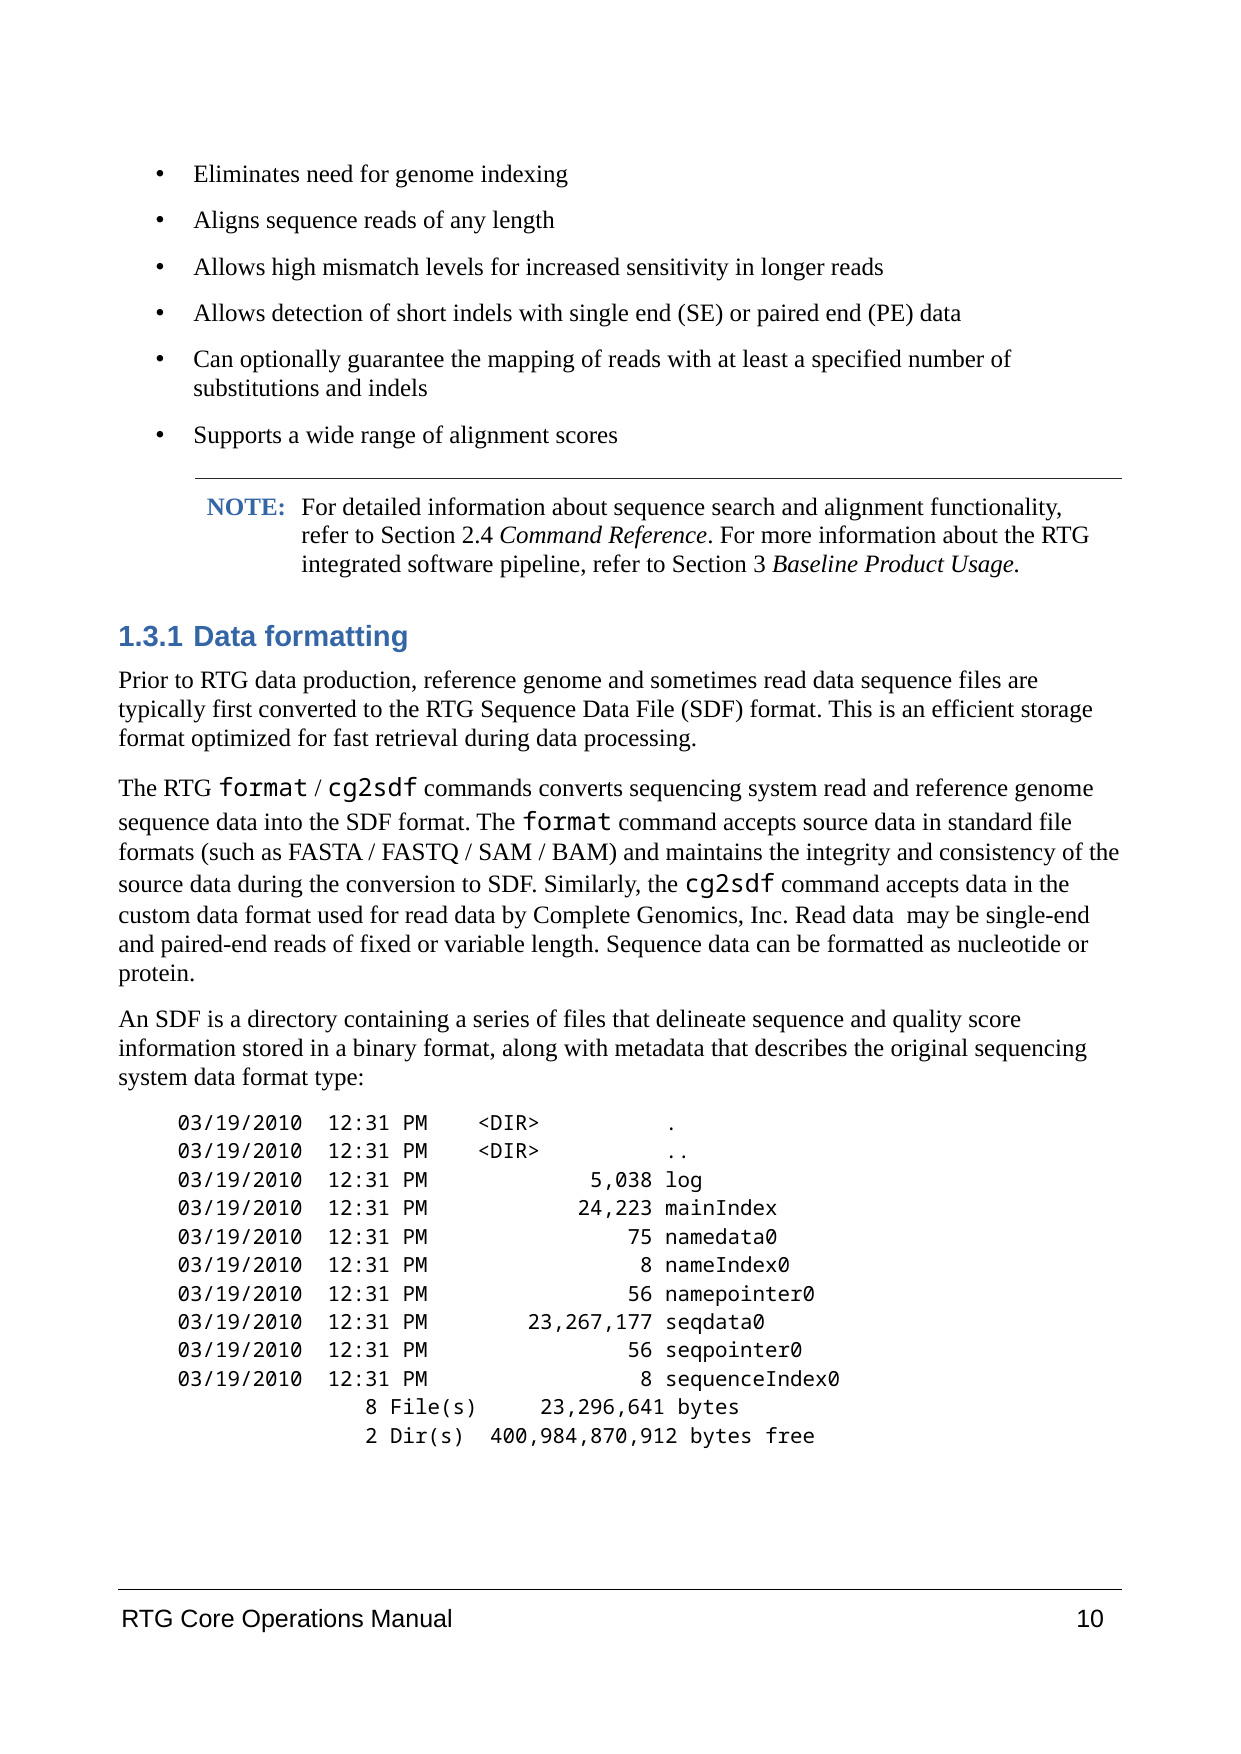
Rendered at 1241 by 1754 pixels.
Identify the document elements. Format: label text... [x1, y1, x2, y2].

text The RTG format / cg2sdf commands converts sequencing system read and reference genome sequence data into the SDF format. The format command accepts source data in standard file formats (such as FASTA / FASTQ / SAM / BAM) and maintains the integrity and consistency of the source data during the conversion to SDF. Similarly, the cg2sdf command accepts data in the custom data format used for read data by Complete Genomics, Inc. Read data may be single-end and paired-end reads of fixed or variable length. Sequence data can be formatted as nucleotide or protein. [118, 769, 1122, 986]
text 03/19/2010 12:31 PM 75 namedata0 [177, 1222, 1122, 1250]
text 03/19/2010 12:31 PM 23,267,177 seqdata0 [177, 1307, 1122, 1336]
text 03/19/2010 12:31 PM 24,223 mainIndex [177, 1193, 1122, 1222]
list Allows high mismatch levels for increased sensitivity in longer reads [156, 252, 1122, 280]
text 03/19/2010 12:31 PM 8 sequenceIndex0 [177, 1364, 1122, 1392]
text An SDF is a directory containing a series of files that delineate sequence and quality score information stored in a binary format, along with metadata that describes the original sequencing system data format type: [118, 1004, 1122, 1090]
list Can optionally guarantee the mapping of reads with at least a specified number of substitutions and indels [156, 344, 1122, 402]
list Supports a wide range of alignment scores [156, 420, 1122, 448]
text Prior to RTG data production, reference genome and sometimes read data sequence files are typically first converted to the RTG Sequence Data File (SDF) format. This is an efficient storage format optimized for fast retrieval during data processing. [118, 665, 1122, 751]
text 03/19/2010 12:31 PM <DIR> . [177, 1108, 1122, 1136]
text 2 Dir(s) 400,984,870,912 bytes free [177, 1421, 1122, 1449]
text 8 File(s) 23,296,641 bytes [177, 1392, 1122, 1421]
subtitle Data formatting [118, 619, 1122, 653]
text 03/19/2010 12:31 PM 8 nameIndex0 [177, 1250, 1122, 1279]
text 03/19/2010 12:31 PM 56 seqpointer0 [177, 1336, 1122, 1364]
list Allows detection of short indels with single end (SE) or paired end (PE) data [156, 298, 1122, 327]
list Eliminates need for genome indexing [156, 159, 1122, 187]
list Aligns sequence reads of any length [156, 205, 1122, 234]
text 03/19/2010 12:31 PM 5,038 log [177, 1165, 1122, 1193]
text 03/19/2010 12:31 PM <DIR> .. [177, 1136, 1122, 1165]
text 03/19/2010 12:31 PM 56 namepointer0 [177, 1279, 1122, 1307]
text NOTE: For detailed information about sequence search and alignment functionality, refer to Section 2.4 Command Reference. For more information about the RTG integrated software pipeline, refer to Section 3 Baseline Product Usage. [195, 481, 1122, 590]
